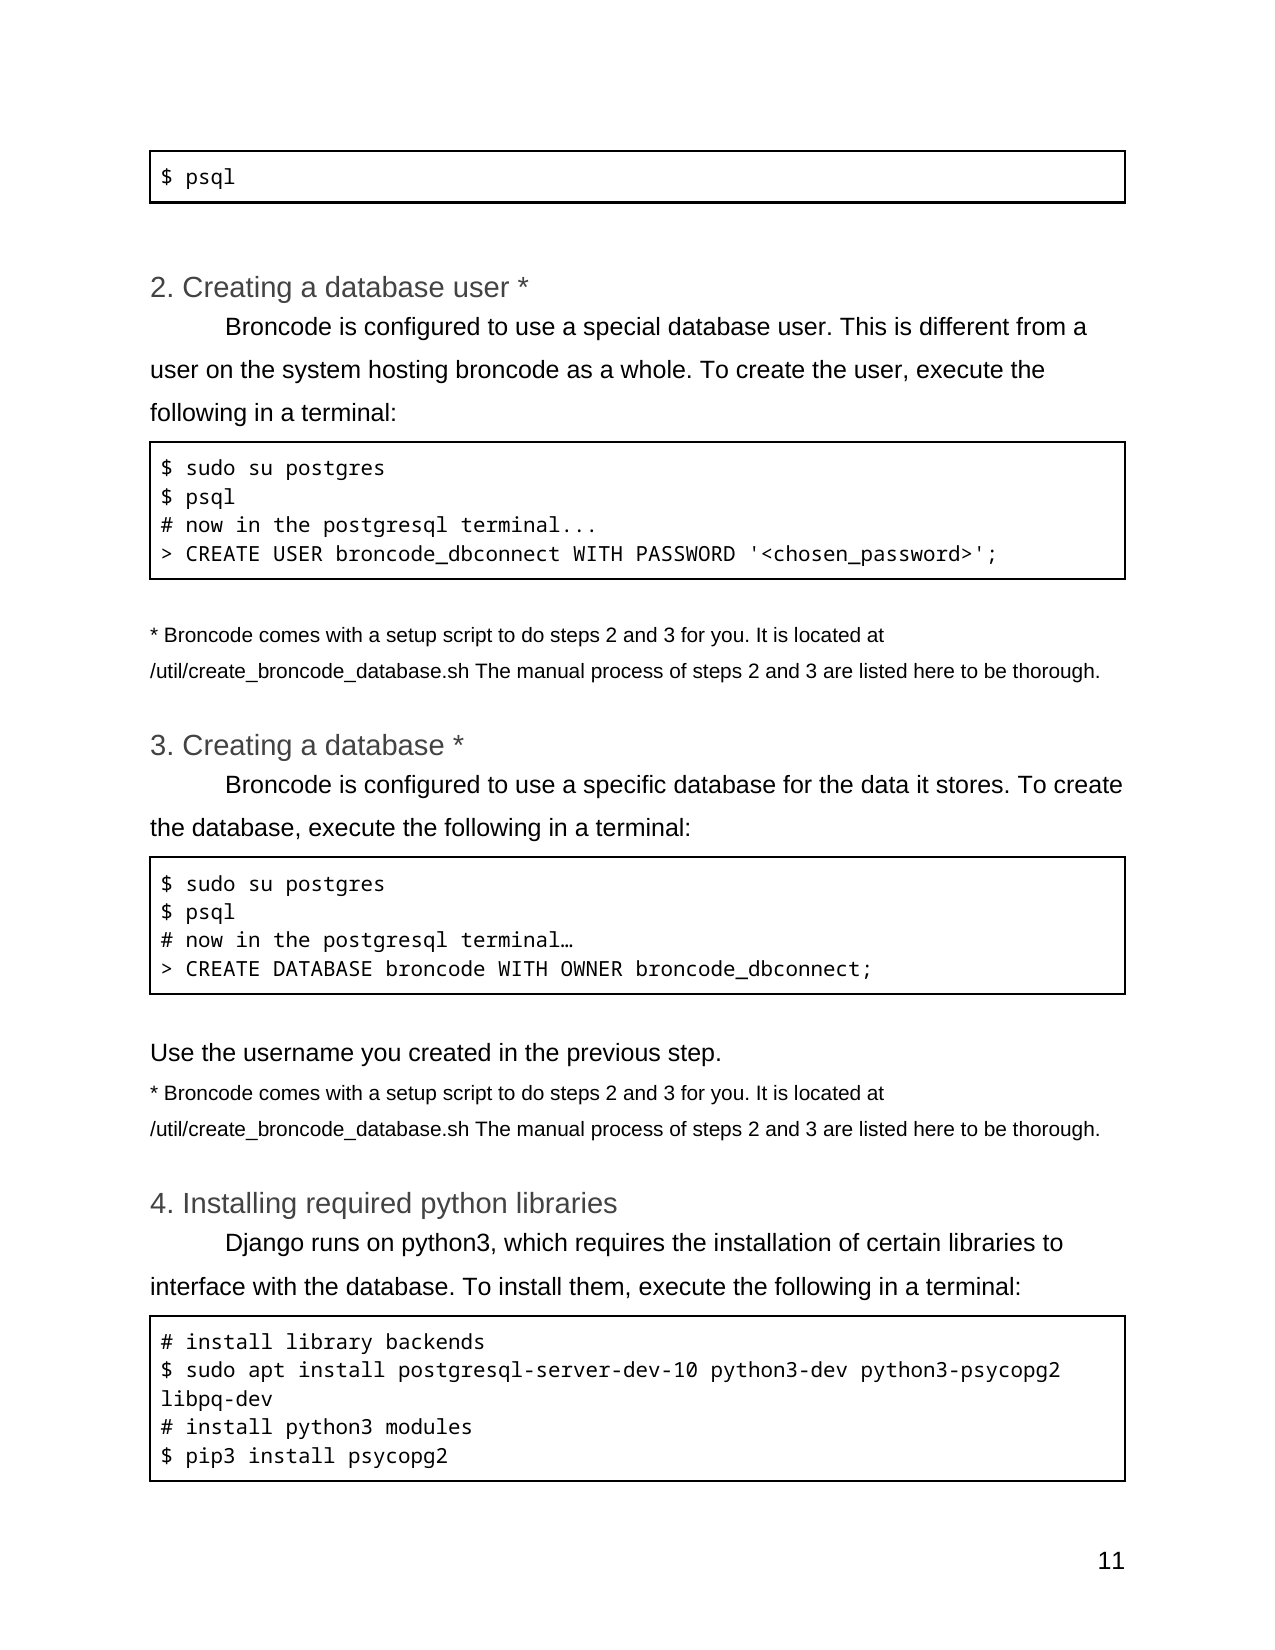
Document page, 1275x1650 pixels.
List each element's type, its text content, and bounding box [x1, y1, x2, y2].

table_header # install library backends $ sudo apt install postgresql-server-dev-10 python3-dev python3-psycopg2 libpq-dev # install python3 modules $ pip3 install psycopg2 [151, 1317, 1124, 1480]
text Broncode is configured to use a special database user. This is different from a user on the system hosting broncode as a whole. To create the user, execute the following in a terminal: [150, 312, 1125, 427]
text Use the username you created in the previous step. [150, 1038, 1125, 1067]
text * Broncode comes with a setup script to do steps 2 and 3 for you. It is located at /util/create_broncode_database.sh The manual process of steps 2 and 3 are listed here to be thorough. [150, 623, 1125, 683]
table_header $ sudo su postgres $ psql # now in the postgresql terminal... > CREATE USER broncode_dbconnect WITH PASSWORD '<chosen_password>'; [151, 443, 1124, 578]
text * Broncode comes with a setup script to do steps 2 and 3 for you. It is located at /util/create_broncode_database.sh The manual process of steps 2 and 3 are listed here to be thorough. [150, 1081, 1125, 1141]
subtitle 2. Creating a database user * [150, 270, 1125, 303]
subtitle 3. Creating a database * [150, 728, 1125, 762]
subtitle 4. Installing required python libraries [150, 1186, 1125, 1220]
table_header $ psql [151, 152, 1124, 201]
text Broncode is configured to use a specific database for the data it stores. To create the database, execute the following in a terminal: [150, 770, 1125, 842]
text Django runs on python3, which requires the installation of certain libraries to interface with the database. To install them, execute the following in a terminal: [150, 1228, 1125, 1300]
table_header $ sudo su postgres $ psql # now in the postgresql terminal… > CREATE DATABASE broncode WITH OWNER broncode_dbconnect; [151, 858, 1124, 993]
